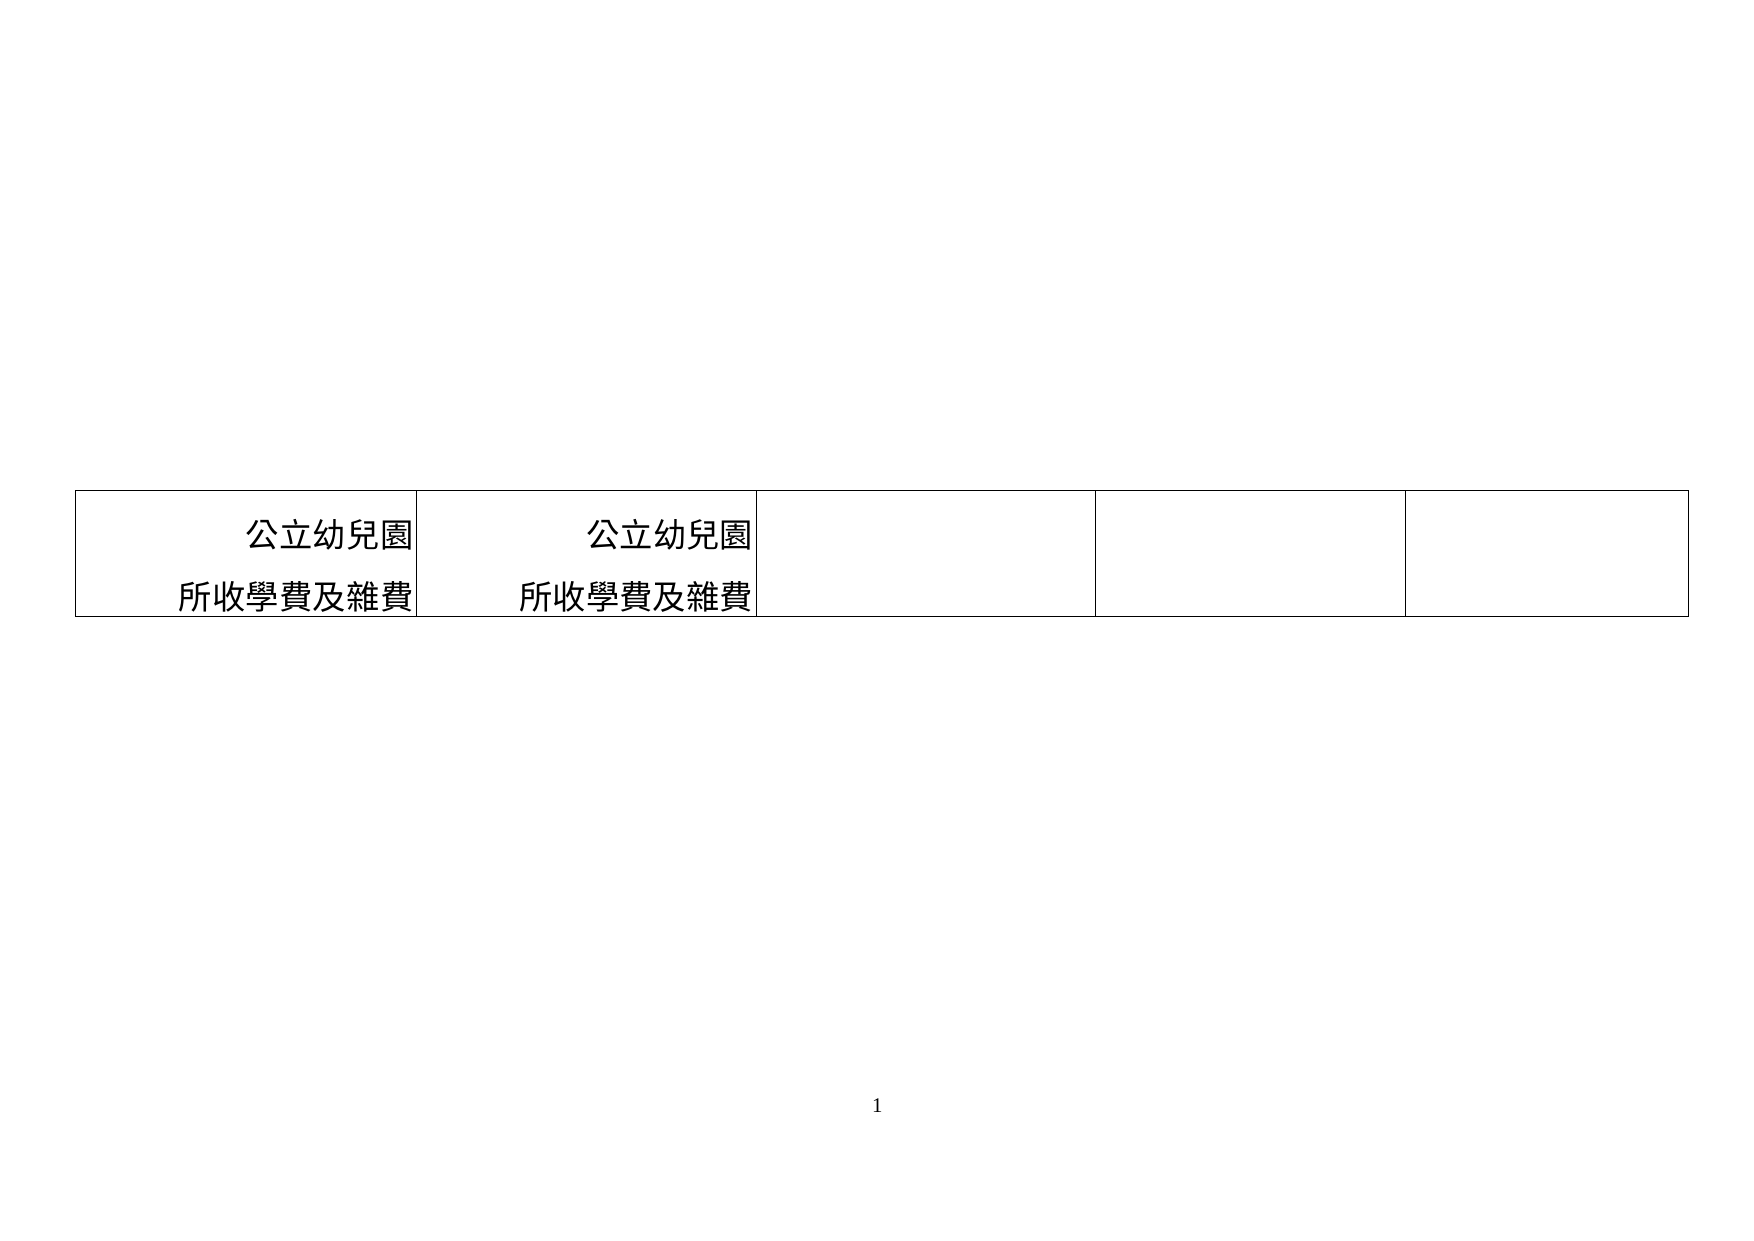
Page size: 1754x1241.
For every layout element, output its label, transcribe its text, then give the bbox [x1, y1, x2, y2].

table_cell 公立幼兒園所收學費及雜費 [76, 491, 416, 616]
table_cell [1406, 491, 1688, 616]
table_cell [1096, 491, 1405, 616]
table_cell 公立幼兒園所收學費及雜費 [417, 491, 756, 616]
table_cell [757, 491, 1095, 616]
